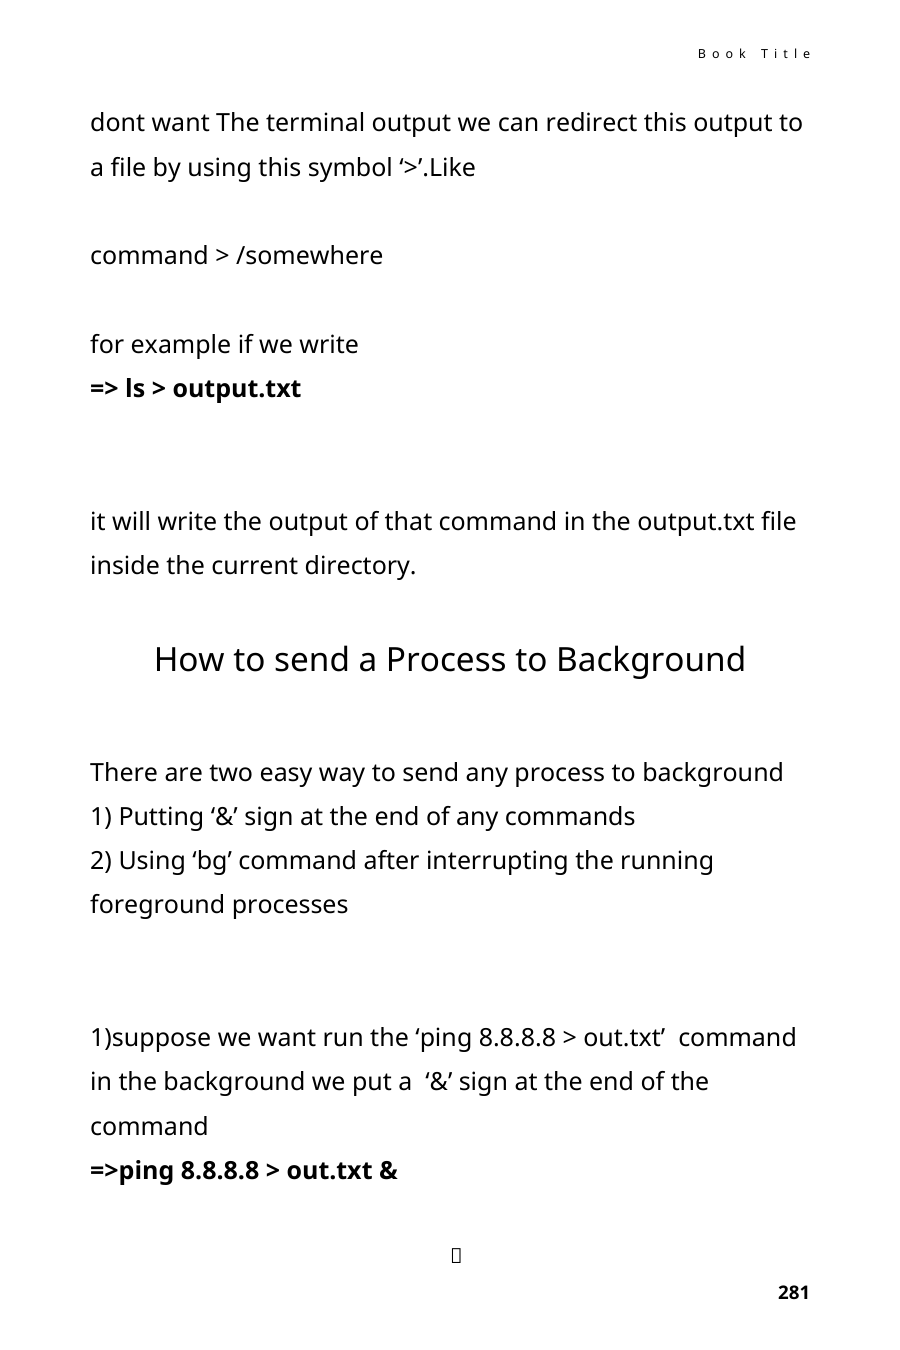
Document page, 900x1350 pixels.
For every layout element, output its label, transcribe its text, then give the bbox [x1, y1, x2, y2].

text it will write the output of that command in the output.txt file inside the current directory. [90, 503, 810, 582]
text for example if we write [90, 326, 810, 360]
text =>ping 8.8.8.8 > out.txt & [90, 1153, 810, 1187]
text 1) Putting ‘&’ sign at the end of any commands [90, 798, 810, 832]
text There are two easy way to send any process to background [90, 754, 810, 788]
text How to send a Process to Background [90, 636, 810, 682]
text 2) Using ‘bg’ command after interrupting the running foreground processes [90, 843, 810, 921]
text dont want The terminal output we can redirect this output to a file by using this symbol ‘>’.Like [90, 105, 810, 183]
text => ls > output.txt [90, 371, 810, 405]
text command > /somewhere [90, 238, 810, 272]
text 1)suppose we want run the ‘ping 8.8.8.8 > out.txt’ command in the background we put a ‘&’ sign at the end of the command [90, 1020, 810, 1142]
